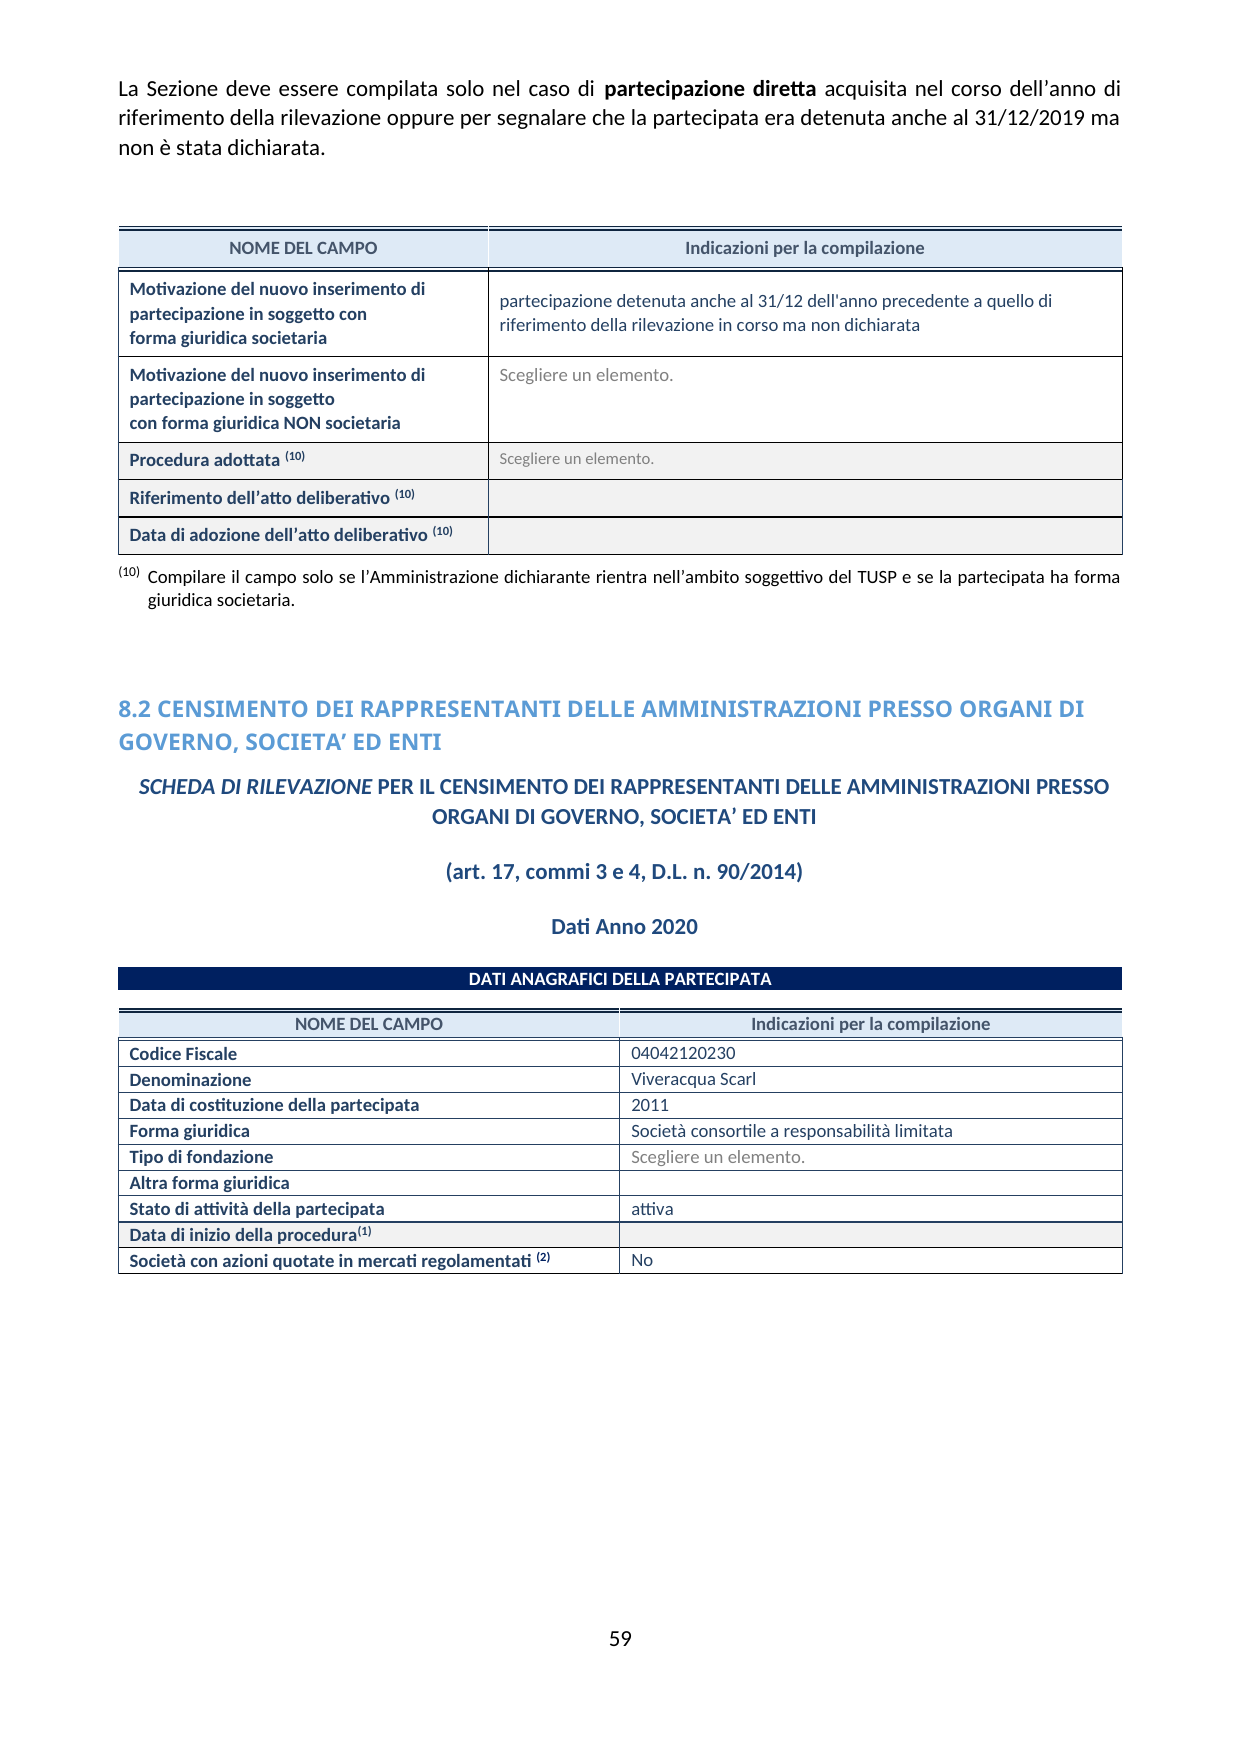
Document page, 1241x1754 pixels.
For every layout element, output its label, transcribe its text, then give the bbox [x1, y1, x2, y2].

text SCHEDA DI RILEVAZIONE PER IL CENSIMENTO DEI RAPPRESENTANTI DELLE AMMINISTRAZIONI PRESSO ORGANI DI GOVERNO, SOCIETA’ ED ENTI [118, 772, 1131, 830]
table_cell No [620, 1248, 1122, 1273]
table_cell Procedura adottata (10) [119, 443, 488, 479]
table_header NOME DEL CAMPO [119, 1013, 619, 1037]
table_cell Data di inizio della procedura(1) [119, 1223, 619, 1247]
table_cell Scegliere un elemento. [489, 357, 1122, 442]
table_cell attiva [620, 1196, 1122, 1221]
table_cell Motivazione del nuovo inserimento di partecipazione in soggetto con forma giuridica NON societaria [119, 357, 488, 442]
table_cell Viveracqua Scarl [620, 1067, 1122, 1092]
table_cell Società consortile a responsabilità limitata [620, 1119, 1122, 1143]
list Compilare il campo solo se l’Amministrazione dichiarante rientra nell’ambito soggettivo del TUSP e se la partecipata ha forma giuridica societaria. [118, 563, 1122, 612]
table_cell Codice Fiscale [119, 1041, 619, 1066]
table_cell Data di costituzione della partecipata [119, 1093, 619, 1118]
table_cell Scegliere un elemento. [489, 443, 1122, 479]
table_header NOME DEL CAMPO [119, 231, 488, 267]
subtitle 8.2 CENSIMENTO DEI RAPPRESENTANTI DELLE AMMINISTRAZIONI PRESSO ORGANI DI GOVERNO, SOCIETA’ ED ENTI [118, 693, 1122, 758]
table_cell partecipazione detenuta anche al 31/12 dell'anno precedente a quello di riferimento della rilevazione in corso ma non dichiarata [489, 272, 1122, 356]
table_cell Denominazione [119, 1067, 619, 1092]
table_cell [620, 1223, 1122, 1247]
table_header Indicazioni per la compilazione [489, 231, 1122, 267]
table_cell [620, 1171, 1122, 1195]
text DATI ANAGRAFICI DELLA PARTECIPATA [118, 967, 1122, 990]
table_cell [489, 518, 1122, 554]
text (art. 17, commi 3 e 4, D.L. n. 90/2014) [118, 857, 1131, 885]
table_cell Altra forma giuridica [119, 1171, 619, 1195]
table_cell 2011 [620, 1093, 1122, 1118]
table_cell Forma giuridica [119, 1119, 619, 1143]
table_cell Stato di attività della partecipata [119, 1196, 619, 1221]
table_header Indicazioni per la compilazione [620, 1013, 1122, 1037]
text La Sezione deve essere compilata solo nel caso di partecipazione diretta acquisita nel corso dell’anno di riferimento della rilevazione oppure per segnalare che la partecipata era detenuta anche al 31/12/2019 ma non è stata dichiarata. [118, 74, 1122, 161]
table_cell Scegliere un elemento. [620, 1145, 1122, 1169]
table_cell 04042120230 [620, 1041, 1122, 1066]
table_cell [489, 480, 1122, 516]
table_cell Motivazione del nuovo inserimento di partecipazione in soggetto con forma giuridica societaria [119, 272, 488, 356]
table_cell Data di adozione dell’atto deliberativo (10) [119, 518, 488, 554]
table_cell Società con azioni quotate in mercati regolamentati (2) [119, 1248, 619, 1273]
table_cell Riferimento dell’atto deliberativo (10) [119, 480, 488, 516]
text Dati Anno 2020 [118, 912, 1131, 940]
table_cell Tipo di fondazione [119, 1145, 619, 1169]
